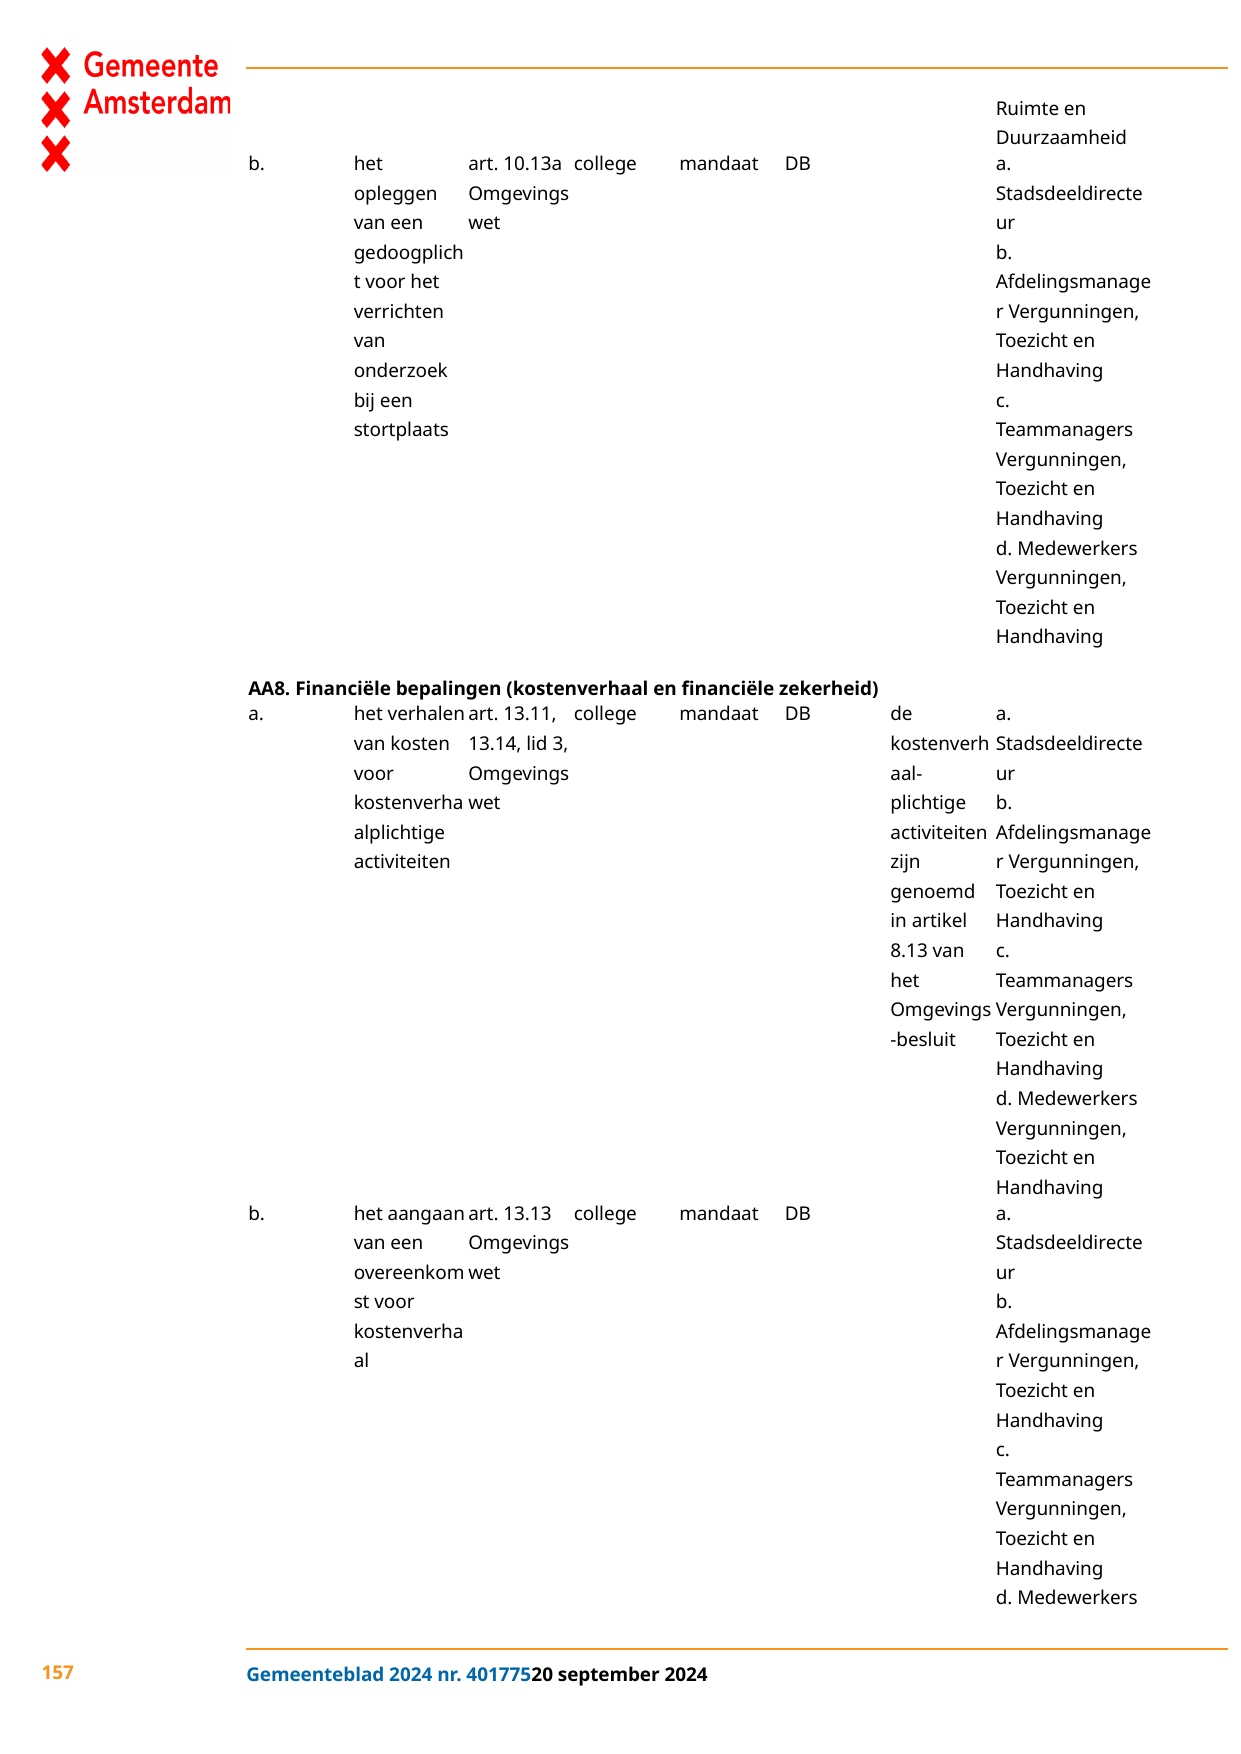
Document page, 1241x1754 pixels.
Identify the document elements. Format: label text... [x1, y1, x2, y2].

table_cell [468, 649, 574, 675]
table_cell a. [248, 701, 353, 1200]
table_cell het opleggen van een gedoogplicht voor het verrichten van onderzoek bij een stortplaats [354, 150, 468, 649]
table_cell DB [785, 1200, 890, 1610]
table_cell [248, 95, 353, 150]
table_cell art. 13.13 Omgevingswet [468, 1200, 574, 1610]
table_cell college [574, 701, 679, 1200]
table_cell DB [785, 701, 890, 1200]
table_cell de kostenverhaal-plichtige activiteiten zijn genoemd in artikel 8.13 van het Omgevings-besluit [890, 701, 996, 1200]
table_cell AA8. Financiële bepalingen (kostenverhaal en financiële zekerheid) [248, 675, 1152, 701]
table_cell [996, 649, 1152, 675]
table_cell [574, 649, 679, 675]
table_cell [890, 95, 996, 150]
table_cell art. 13.11, 13.14, lid 3, Omgevingswet [468, 701, 574, 1200]
table_cell mandaat [679, 150, 784, 649]
table_cell college [574, 1200, 679, 1610]
table_cell mandaat [679, 1200, 784, 1610]
table_cell a. Stadsdeeldirecteur b. Afdelingsmanager Vergunningen, Toezicht en Handhaving c. Teammanagers Vergunningen, Toezicht en Handhaving d. Medewerkers [996, 1200, 1152, 1610]
table_cell [574, 95, 679, 150]
table_cell [468, 95, 574, 150]
table_cell [890, 649, 996, 675]
table_cell [248, 649, 353, 675]
table_cell [785, 95, 890, 150]
table_cell [679, 95, 784, 150]
table_cell [354, 95, 468, 150]
table_cell [785, 649, 890, 675]
table_cell [890, 1200, 996, 1610]
table_cell college [574, 150, 679, 649]
table_cell b. [248, 150, 353, 649]
table_cell het verhalen van kosten voor kostenverhaalplichtige activiteiten [354, 701, 468, 1200]
table_cell mandaat [679, 701, 784, 1200]
table_cell a. Stadsdeeldirecteur b. Afdelingsmanager Vergunningen, Toezicht en Handhaving c. Teammanagers Vergunningen, Toezicht en Handhaving d. Medewerkers Vergunningen, Toezicht en Handhaving [996, 150, 1152, 649]
table_cell a. Stadsdeeldirecteur b. Afdelingsmanager Vergunningen, Toezicht en Handhaving c. Teammanagers Vergunningen, Toezicht en Handhaving d. Medewerkers Vergunningen, Toezicht en Handhaving [996, 701, 1152, 1200]
table_cell [354, 649, 468, 675]
table_cell b. [248, 1200, 353, 1610]
table_cell [890, 150, 996, 649]
table_cell [679, 649, 784, 675]
table_cell DB [785, 150, 890, 649]
picture [41, 47, 231, 172]
table_cell art. 10.13a Omgevingswet [468, 150, 574, 649]
table_cell Ruimte en Duurzaamheid [996, 95, 1152, 150]
table_cell het aangaan van een overeenkomst voor kostenverhaal [354, 1200, 468, 1610]
